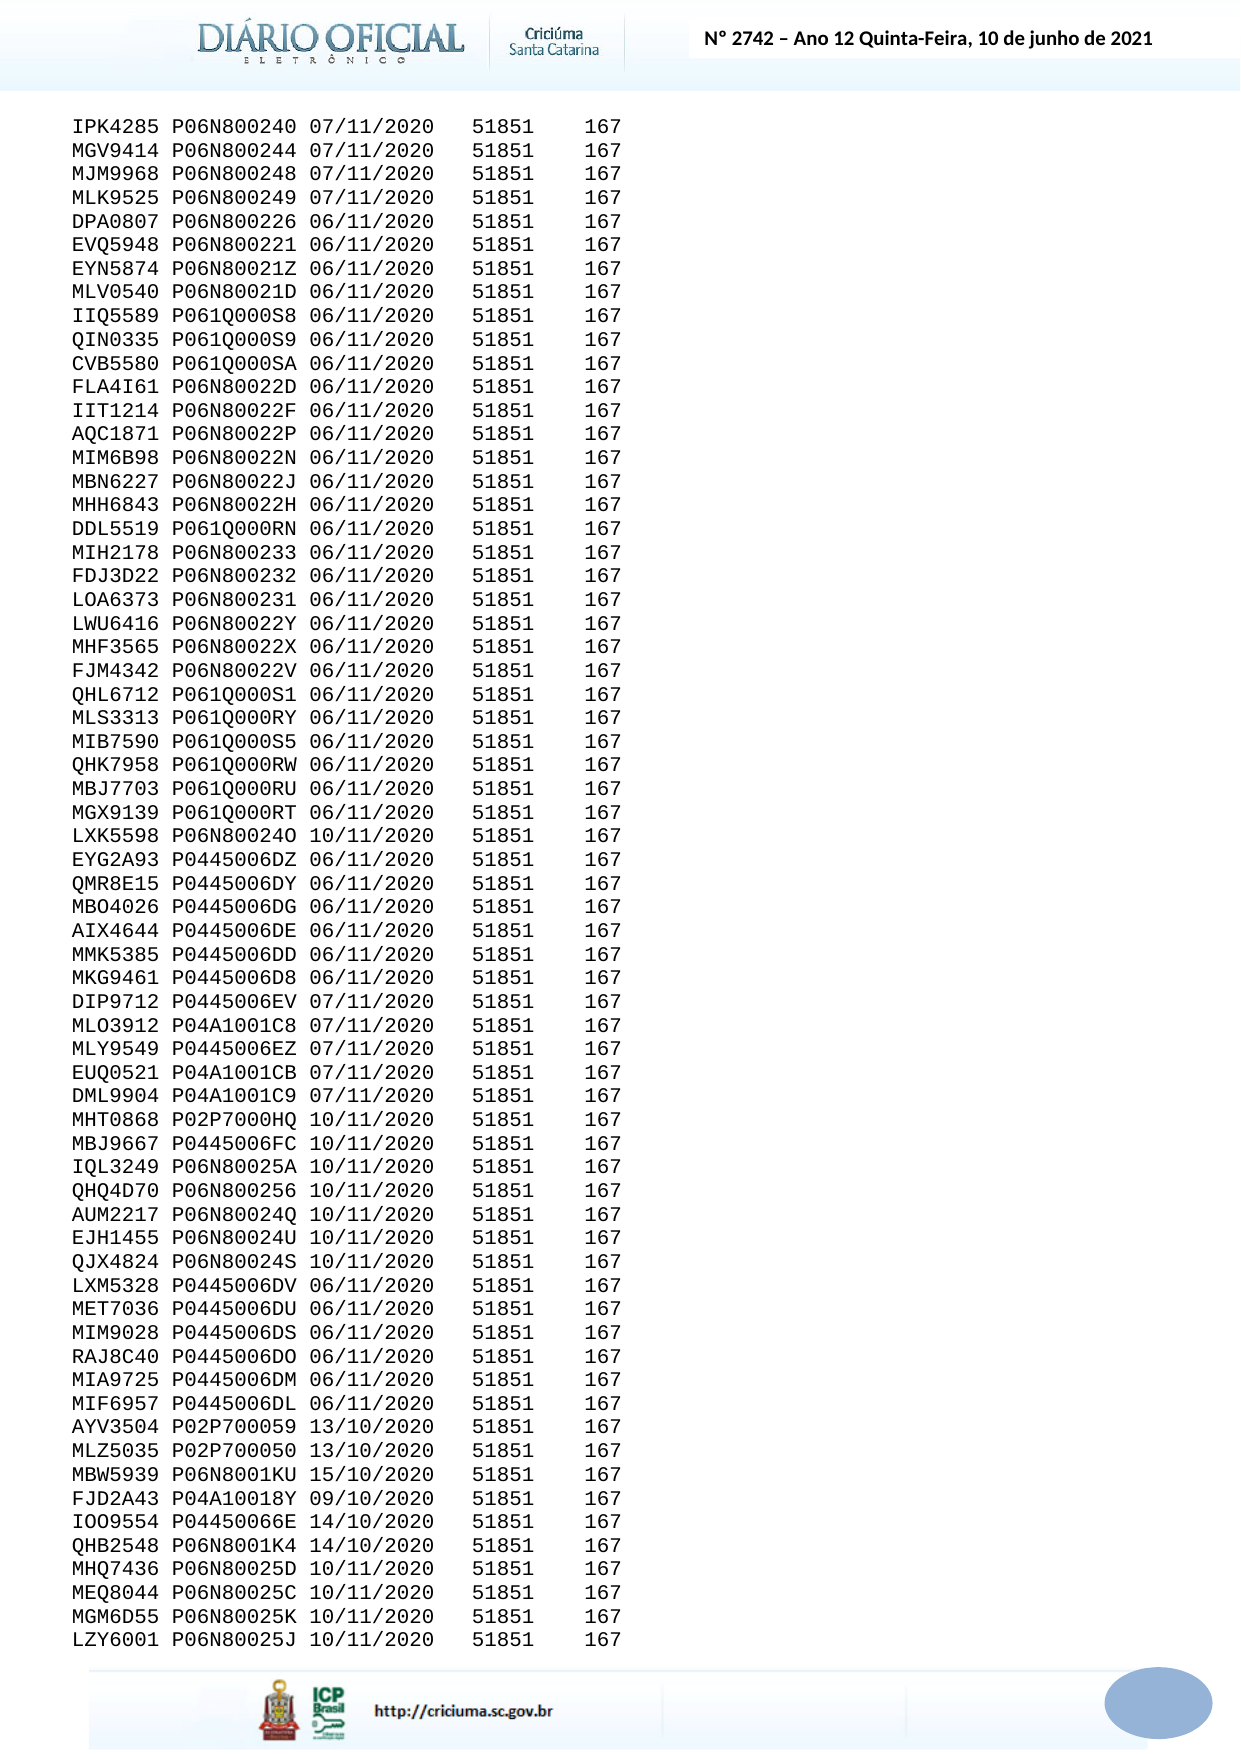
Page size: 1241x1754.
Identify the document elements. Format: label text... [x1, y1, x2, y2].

text QHK7958 P061Q000RW 06/11/2020 51851 167 [59, 754, 1181, 778]
text FJM4342 P06N80022V 06/11/2020 51851 167 [59, 660, 1181, 683]
text MLK9525 P06N800249 07/11/2020 51851 167 [59, 187, 1181, 211]
text DDL5519 P061Q000RN 06/11/2020 51851 167 [59, 518, 1181, 542]
text EYN5874 P06N80021Z 06/11/2020 51851 167 [59, 258, 1181, 282]
text MGX9139 P061Q000RT 06/11/2020 51851 167 [59, 802, 1181, 825]
text LOA6373 P06N800231 06/11/2020 51851 167 [59, 589, 1181, 613]
text MGM6D55 P06N80025K 10/11/2020 51851 167 [59, 1606, 1181, 1629]
text IIT1214 P06N80022F 06/11/2020 51851 167 [59, 400, 1181, 423]
text MIB7590 P061Q000S5 06/11/2020 51851 167 [59, 731, 1181, 754]
text MIM9028 P0445006DS 06/11/2020 51851 167 [59, 1322, 1181, 1346]
text AQC1871 P06N80022P 06/11/2020 51851 167 [59, 423, 1181, 447]
text FLA4I61 P06N80022D 06/11/2020 51851 167 [59, 376, 1181, 400]
text MHT0868 P02P7000HQ 10/11/2020 51851 167 [59, 1109, 1181, 1133]
text AIX4644 P0445006DE 06/11/2020 51851 167 [59, 920, 1181, 944]
text MHH6843 P06N80022H 06/11/2020 51851 167 [59, 494, 1181, 518]
text MLS3313 P061Q000RY 06/11/2020 51851 167 [59, 707, 1181, 731]
text FJD2A43 P04A10018Y 09/10/2020 51851 167 [59, 1487, 1181, 1511]
text MIM6B98 P06N80022N 06/11/2020 51851 167 [59, 447, 1181, 471]
text AUM2217 P06N80024Q 10/11/2020 51851 167 [59, 1204, 1181, 1227]
text QHL6712 P061Q000S1 06/11/2020 51851 167 [59, 683, 1181, 707]
text DPA0807 P06N800226 06/11/2020 51851 167 [59, 211, 1181, 234]
text MHQ7436 P06N80025D 10/11/2020 51851 167 [59, 1558, 1181, 1582]
text DIP9712 P0445006EV 07/11/2020 51851 167 [59, 991, 1181, 1014]
text MBN6227 P06N80022J 06/11/2020 51851 167 [59, 471, 1181, 494]
text MIH2178 P06N800233 06/11/2020 51851 167 [59, 542, 1181, 565]
text MIF6957 P0445006DL 06/11/2020 51851 167 [59, 1393, 1181, 1417]
text MLO3912 P04A1001C8 07/11/2020 51851 167 [59, 1014, 1181, 1038]
text EUQ0521 P04A1001CB 07/11/2020 51851 167 [59, 1062, 1181, 1086]
text LWU6416 P06N80022Y 06/11/2020 51851 167 [59, 613, 1181, 636]
text MBO4026 P0445006DG 06/11/2020 51851 167 [59, 896, 1181, 920]
text QJX4824 P06N80024S 10/11/2020 51851 167 [59, 1251, 1181, 1275]
text CVB5580 P061Q000SA 06/11/2020 51851 167 [59, 352, 1181, 376]
text QMR8E15 P0445006DY 06/11/2020 51851 167 [59, 873, 1181, 896]
text MBW5939 P06N8001KU 15/10/2020 51851 167 [59, 1464, 1181, 1487]
text MLV0540 P06N80021D 06/11/2020 51851 167 [59, 282, 1181, 305]
text MIA9725 P0445006DM 06/11/2020 51851 167 [59, 1369, 1181, 1393]
text QHB2548 P06N8001K4 14/10/2020 51851 167 [59, 1535, 1181, 1558]
text MLY9549 P0445006EZ 07/11/2020 51851 167 [59, 1038, 1181, 1062]
text QIN0335 P061Q000S9 06/11/2020 51851 167 [59, 329, 1181, 352]
text RAJ8C40 P0445006DO 06/11/2020 51851 167 [59, 1346, 1181, 1369]
text LXK5598 P06N80024O 10/11/2020 51851 167 [59, 825, 1181, 849]
text MEQ8044 P06N80025C 10/11/2020 51851 167 [59, 1582, 1181, 1606]
text IIQ5589 P061Q000S8 06/11/2020 51851 167 [59, 305, 1181, 329]
text MBJ9667 P0445006FC 10/11/2020 51851 167 [59, 1133, 1181, 1156]
text EYG2A93 P0445006DZ 06/11/2020 51851 167 [59, 849, 1181, 873]
text EJH1455 P06N80024U 10/11/2020 51851 167 [59, 1227, 1181, 1251]
text AYV3504 P02P700059 13/10/2020 51851 167 [59, 1417, 1181, 1440]
text LZY6001 P06N80025J 10/11/2020 51851 167 [59, 1629, 1181, 1653]
text IQL3249 P06N80025A 10/11/2020 51851 167 [59, 1156, 1181, 1180]
text MET7036 P0445006DU 06/11/2020 51851 167 [59, 1298, 1181, 1322]
text FDJ3D22 P06N800232 06/11/2020 51851 167 [59, 565, 1181, 589]
text MBJ7703 P061Q000RU 06/11/2020 51851 167 [59, 778, 1181, 802]
text EVQ5948 P06N800221 06/11/2020 51851 167 [59, 234, 1181, 258]
text MKG9461 P0445006D8 06/11/2020 51851 167 [59, 967, 1181, 991]
text MMK5385 P0445006DD 06/11/2020 51851 167 [59, 944, 1181, 967]
text DML9904 P04A1001C9 07/11/2020 51851 167 [59, 1086, 1181, 1109]
text IOO9554 P04450066E 14/10/2020 51851 167 [59, 1511, 1181, 1535]
text LXM5328 P0445006DV 06/11/2020 51851 167 [59, 1275, 1181, 1298]
text MGV9414 P06N800244 07/11/2020 51851 167 [59, 140, 1181, 163]
text IPK4285 P06N800240 07/11/2020 51851 167 [59, 116, 1181, 140]
text MLZ5035 P02P700050 13/10/2020 51851 167 [59, 1440, 1181, 1464]
text MHF3565 P06N80022X 06/11/2020 51851 167 [59, 636, 1181, 660]
text MJM9968 P06N800248 07/11/2020 51851 167 [59, 163, 1181, 187]
text QHQ4D70 P06N800256 10/11/2020 51851 167 [59, 1180, 1181, 1204]
